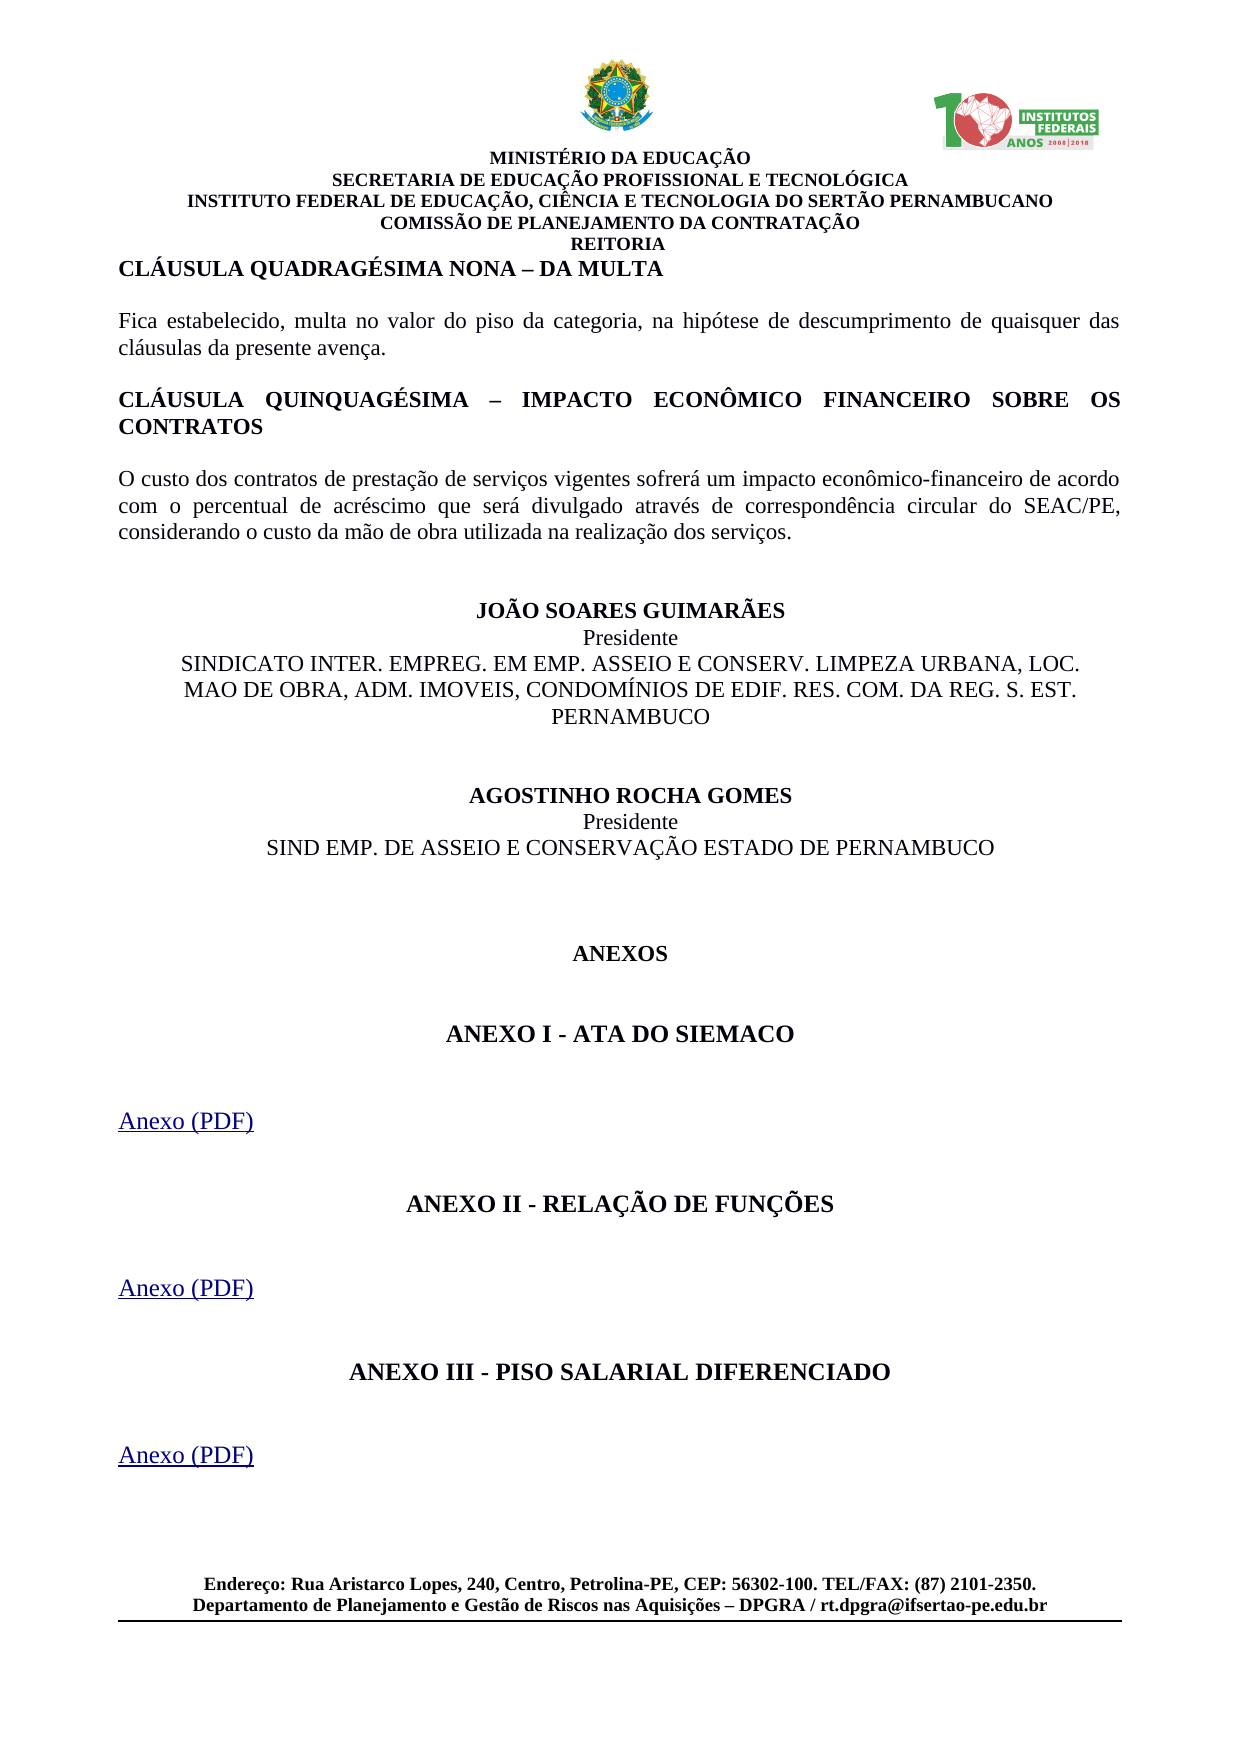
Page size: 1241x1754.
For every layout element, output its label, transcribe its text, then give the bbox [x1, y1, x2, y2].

text CLÁUSULA QUINQUAGÉSIMA – IMPACTO ECONÔMICO FINANCEIRO SOBRE OS CONTRATOS [118, 386, 1122, 439]
text SIND EMP. DE ASSEIO E CONSERVAÇÃO ESTADO DE PERNAMBUCO [158, 834, 1103, 861]
text Anexo (PDF) [118, 1106, 1122, 1135]
text CLÁUSULA QUADRAGÉSIMA NONA – DA MULTA [118, 255, 1122, 281]
text ANEXO I - ATA DO SIEMACO [118, 1019, 1122, 1048]
picture [579, 58, 654, 132]
text JOÃO SOARES GUIMARÃES [158, 597, 1103, 624]
text SINDICATO INTER. EMPREG. EM EMP. ASSEIO E CONSERV. LIMPEZA URBANA, LOC. MAO DE OBRA, ADM. IMOVEIS, CONDOMÍNIOS DE EDIF. RES. COM. DA REG. S. EST. PERNAMBUCO [158, 650, 1103, 729]
text AGOSTINHO ROCHA GOMES [158, 782, 1103, 808]
text O custo dos contratos de prestação de serviços vigentes sofrerá um impacto econômico-financeiro de acordo com o percentual de acréscimo que será divulgado através de correspondência circular do SEAC/PE, considerando o custo da mão de obra utilizada na realização dos serviços. [118, 466, 1122, 544]
text Fica estabelecido, multa no valor do piso da categoria, na hipótese de descumprimento de quaisquer das cláusulas da presente avença. [118, 307, 1122, 360]
text Presidente [158, 624, 1103, 650]
picture [933, 93, 1099, 150]
text Presidente [158, 808, 1103, 834]
text Anexo (PDF) [118, 1273, 1122, 1302]
text Anexo (PDF) [118, 1440, 1122, 1469]
text ANEXOS [118, 913, 1122, 966]
text ANEXO II - RELAÇÃO DE FUNÇÕES [118, 1189, 1122, 1218]
text ANEXO III - PISO SALARIAL DIFERENCIADO [118, 1357, 1122, 1385]
